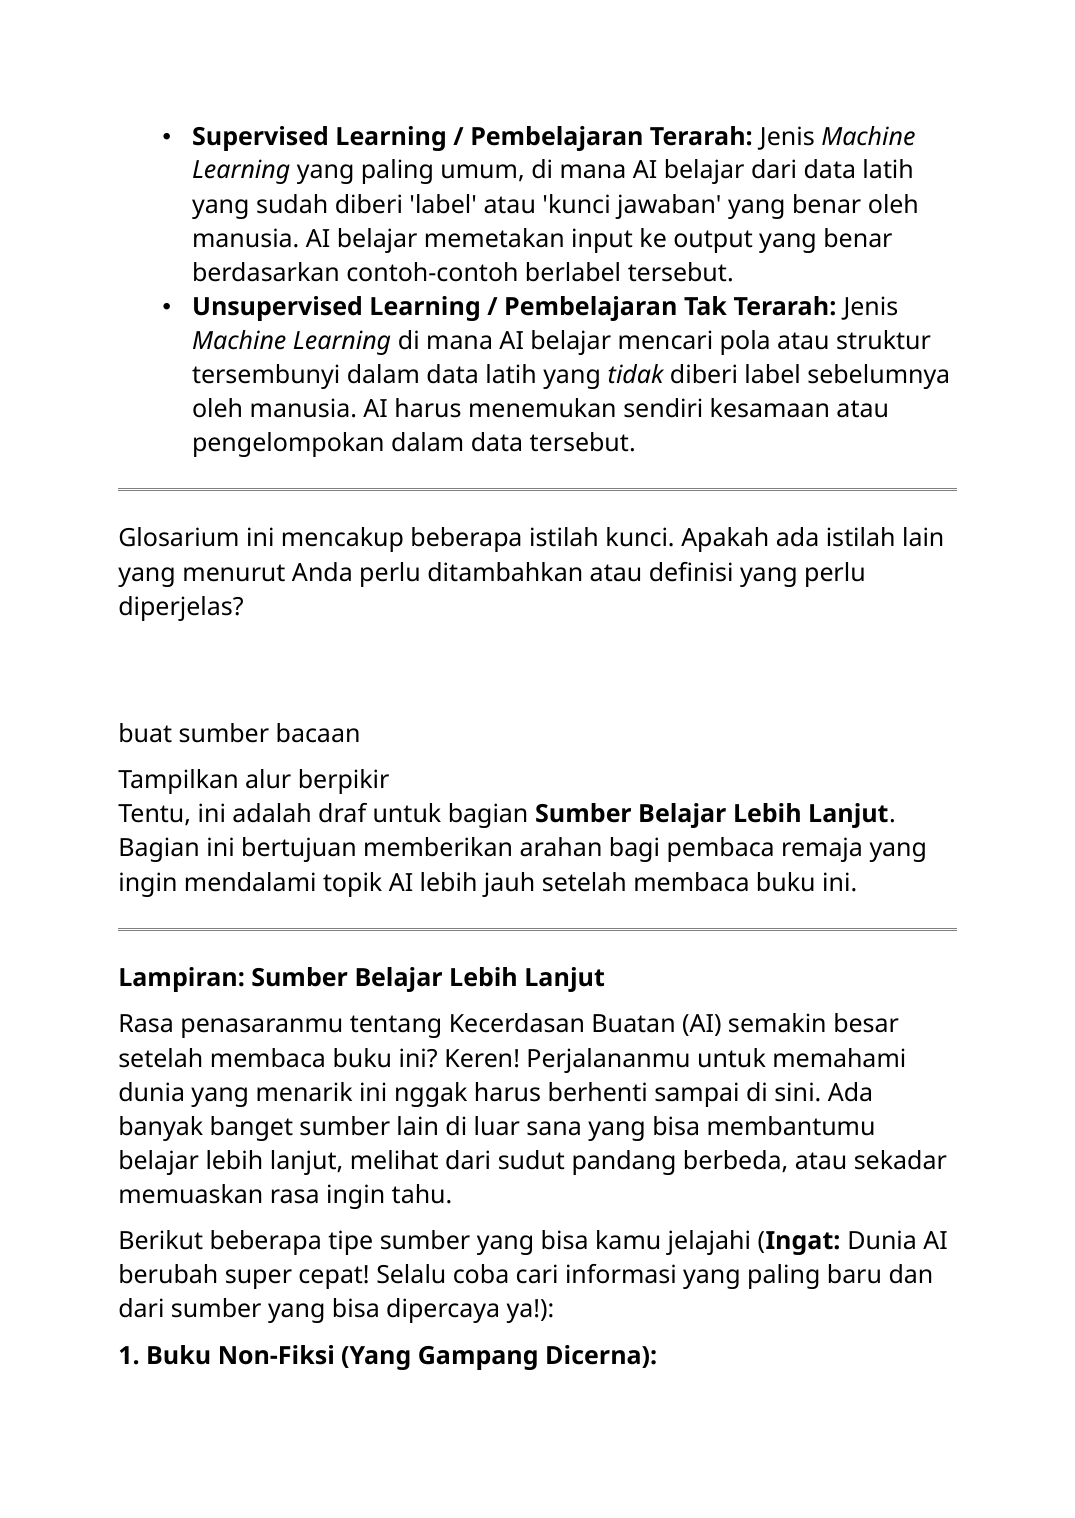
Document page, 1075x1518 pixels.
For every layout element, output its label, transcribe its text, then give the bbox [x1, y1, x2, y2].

text Lampiran: Sumber Belajar Lebih Lanjut [118, 959, 957, 994]
list Supervised Learning / Pembelajaran Terarah: Jenis Machine Learning yang paling umum, di mana AI belajar dari data latih yang sudah diberi 'label' atau 'kunci jawaban' yang benar oleh manusia. AI belajar memetakan input ke output yang benar berdasarkan contoh-contoh berlabel tersebut. [162, 118, 957, 288]
text 1. Buku Non-Fiksi (Yang Gampang Dicerna): [118, 1338, 957, 1372]
text buat sumber bacaan [118, 715, 957, 749]
text Tampilkan alur berpikir [118, 762, 957, 796]
text Berikut beberapa tipe sumber yang bisa kamu jelajahi (Ingat: Dunia AI berubah super cepat! Selalu coba cari informasi yang paling baru dan dari sumber yang bisa dipercaya ya!): [118, 1223, 957, 1325]
text Glosarium ini mencakup beberapa istilah kunci. Apakah ada istilah lain yang menurut Anda perlu ditambahkan atau definisi yang perlu diperjelas? [118, 520, 957, 622]
text Tentu, ini adalah draf untuk bagian Sumber Belajar Lebih Lanjut. Bagian ini bertujuan memberikan arahan bagi pembaca remaja yang ingin mendalami topik AI lebih jauh setelah membaca buku ini. [118, 796, 957, 898]
text Rasa penasaranmu tentang Kecerdasan Buatan (AI) semakin besar setelah membaca buku ini? Keren! Perjalananmu untuk memahami dunia yang menarik ini nggak harus berhenti sampai di sini. Ada banyak banget sumber lain di luar sana yang bisa membantumu belajar lebih lanjut, melihat dari sudut pandang berbeda, atau sekadar memuaskan rasa ingin tahu. [118, 1006, 957, 1211]
list Unsupervised Learning / Pembelajaran Tak Terarah: Jenis Machine Learning di mana AI belajar mencari pola atau struktur tersembunyi dalam data latih yang tidak diberi label sebelumnya oleh manusia. AI harus menemukan sendiri kesamaan atau pengelompokan dalam data tersebut. [162, 288, 957, 459]
